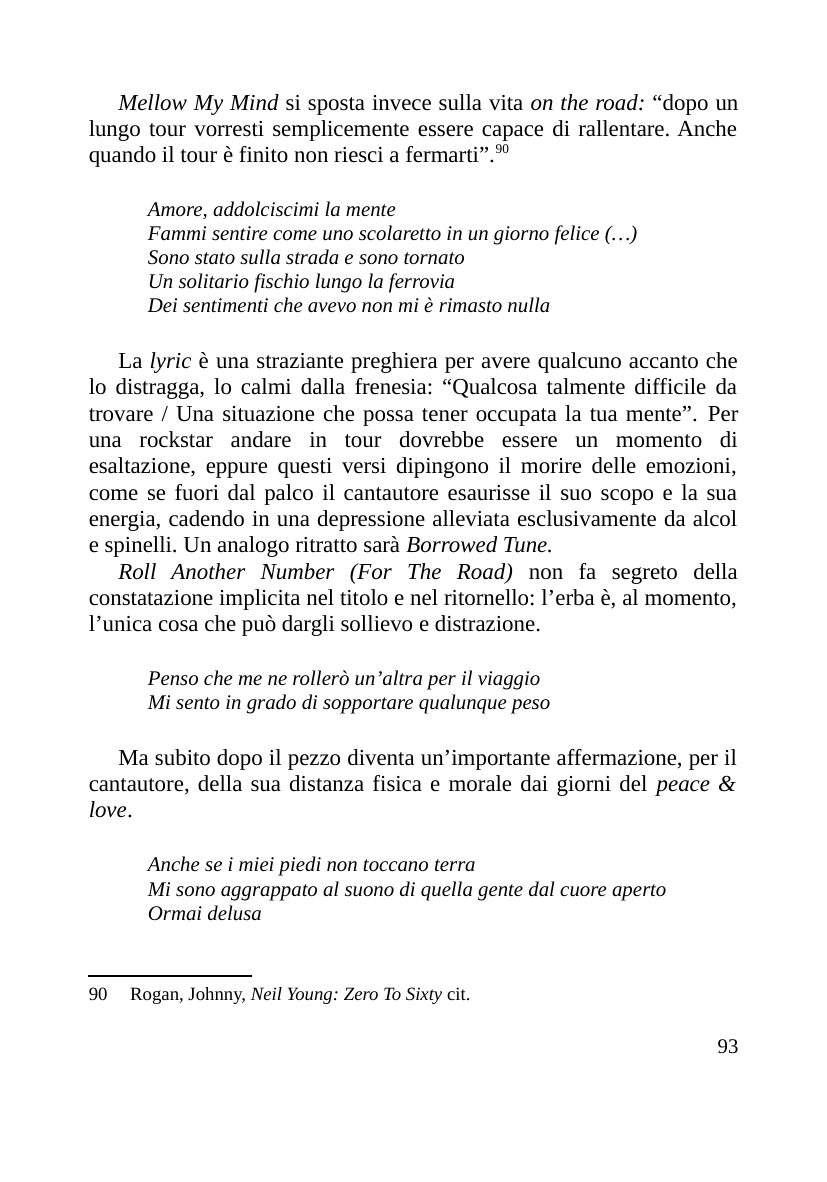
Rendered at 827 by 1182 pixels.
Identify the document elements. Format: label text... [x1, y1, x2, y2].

text Mi sento in grado di sopportare qualunque peso [88, 690, 738, 714]
text Roll Another Number (For The Road) non fa segreto della constatazione implicita nel titolo e nel ritornello: l’erba è, al momento, l’unica cosa che può dargli sollievo e distrazione. [88, 558, 738, 637]
text Anche se i miei piedi non toccano terra [88, 852, 738, 876]
text Mellow My Mind si sposta invece sulla vita on the road: “dopo un lungo tour vorresti semplicemente essere capace di rallentare. Anche quando il tour è finito non riesci a fermarti”. [88, 88, 738, 168]
text Mi sono aggrappato al suono di quella gente dal cuore aperto [88, 876, 738, 901]
text Ma subito dopo il pezzo diventa un’importante affermazione, per il cantautore, della sua distanza fisica e morale dai giorni del peace & love. [88, 744, 738, 823]
text Penso che me ne rollerò un’altra per il viaggio [88, 666, 738, 690]
text Amore, addolciscimi la mente [88, 197, 738, 221]
text La lyric è una straziante preghiera per avere qualcuno accanto che lo distragga, lo calmi dalla frenesia: “Qualcosa talmente difficile da trovare / Una situazione che possa tener occupata la tua mente”. Per una rockstar andare in tour dovrebbe essere un momento di esaltazione, eppure questi versi dipingono il morire delle emozioni, come se fuori dal palco il cantautore esaurisse il suo scopo e la sua energia, cadendo in una depressione alleviata esclusivamente da alcol e spinelli. Un analogo ritratto sarà Borrowed Tune. [88, 347, 738, 558]
text Un solitario fischio lungo la ferrovia [88, 269, 738, 293]
text Rogan, Johnny, Neil Young: Zero To Sixty cit. [88, 982, 738, 1004]
text Fammi sentire come uno scolaretto in un giorno felice (…) [88, 221, 738, 245]
text Sono stato sulla strada e sono tornato [88, 245, 738, 269]
text Dei sentimenti che avevo non mi è rimasto nulla [88, 293, 738, 317]
text Ormai delusa [88, 901, 738, 924]
